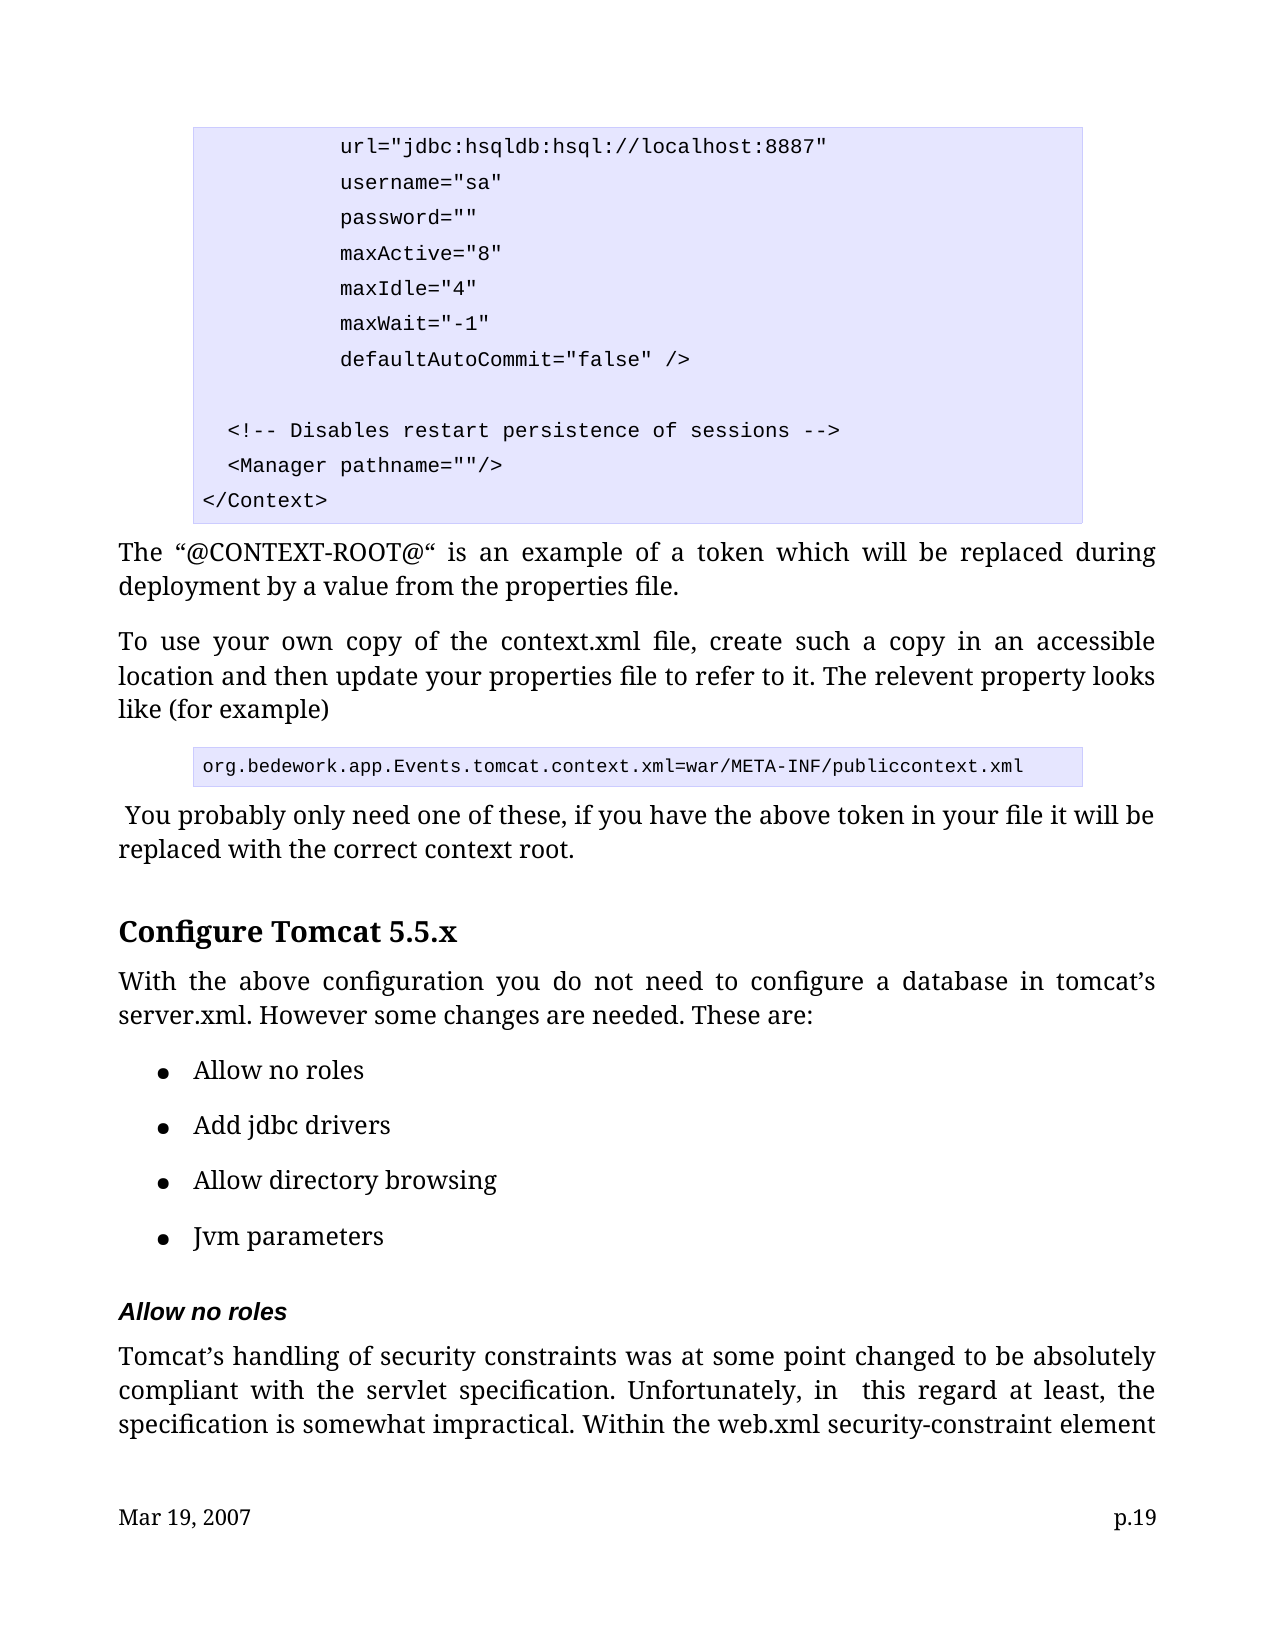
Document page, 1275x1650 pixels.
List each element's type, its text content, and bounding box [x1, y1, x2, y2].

text org.bedework.app.Events.tomcat.context.xml=war/META-INF/publiccontext.xml [194, 748, 1082, 786]
subtitle Allow no roles [118, 1298, 1157, 1326]
text </Context> [194, 481, 1082, 523]
list Allow no roles [156, 1053, 1157, 1087]
text You probably only need one of these, if you have the above token in your file it will be replaced with the correct context root. [118, 797, 1157, 865]
text maxActive="8" [194, 233, 1082, 266]
text <Manager pathname=""/> [194, 446, 1082, 479]
text username="sa" [194, 163, 1082, 195]
text <!-- Disables restart persistence of sessions --> [194, 411, 1082, 443]
list Allow directory browsing [156, 1163, 1157, 1197]
text Tomcat’s handling of security constraints was at some point changed to be absolutely compliant with the servlet specification. Unfortunately, in this regard at least, the specification is somewhat impractical. Within the web.xml security-constraint element [118, 1338, 1157, 1441]
text maxIdle="4" [194, 269, 1082, 302]
text The “@CONTEXT-ROOT@“ is an example of a token which will be replaced during deployment by a value from the properties file. [118, 535, 1157, 603]
list Add jdbc drivers [156, 1108, 1157, 1142]
text To use your own copy of the context.xml file, create such a copy in an accessible location and then update your properties file to refer to it. The relevent property looks like (for example) [118, 624, 1157, 726]
list Jvm parameters [156, 1218, 1157, 1252]
text maxWait="-1" [194, 304, 1082, 337]
text With the above configuration you do not need to configure a database in tomcat’s server.xml. However some changes are needed. These are: [118, 964, 1157, 1032]
text url="jdbc:hsqldb:hsql://localhost:8887" [194, 128, 1082, 160]
subtitle Configure Tomcat 5.5.x [118, 911, 1157, 951]
text password="" [194, 198, 1082, 231]
text defaultAutoCommit="false" /> [194, 340, 1082, 372]
